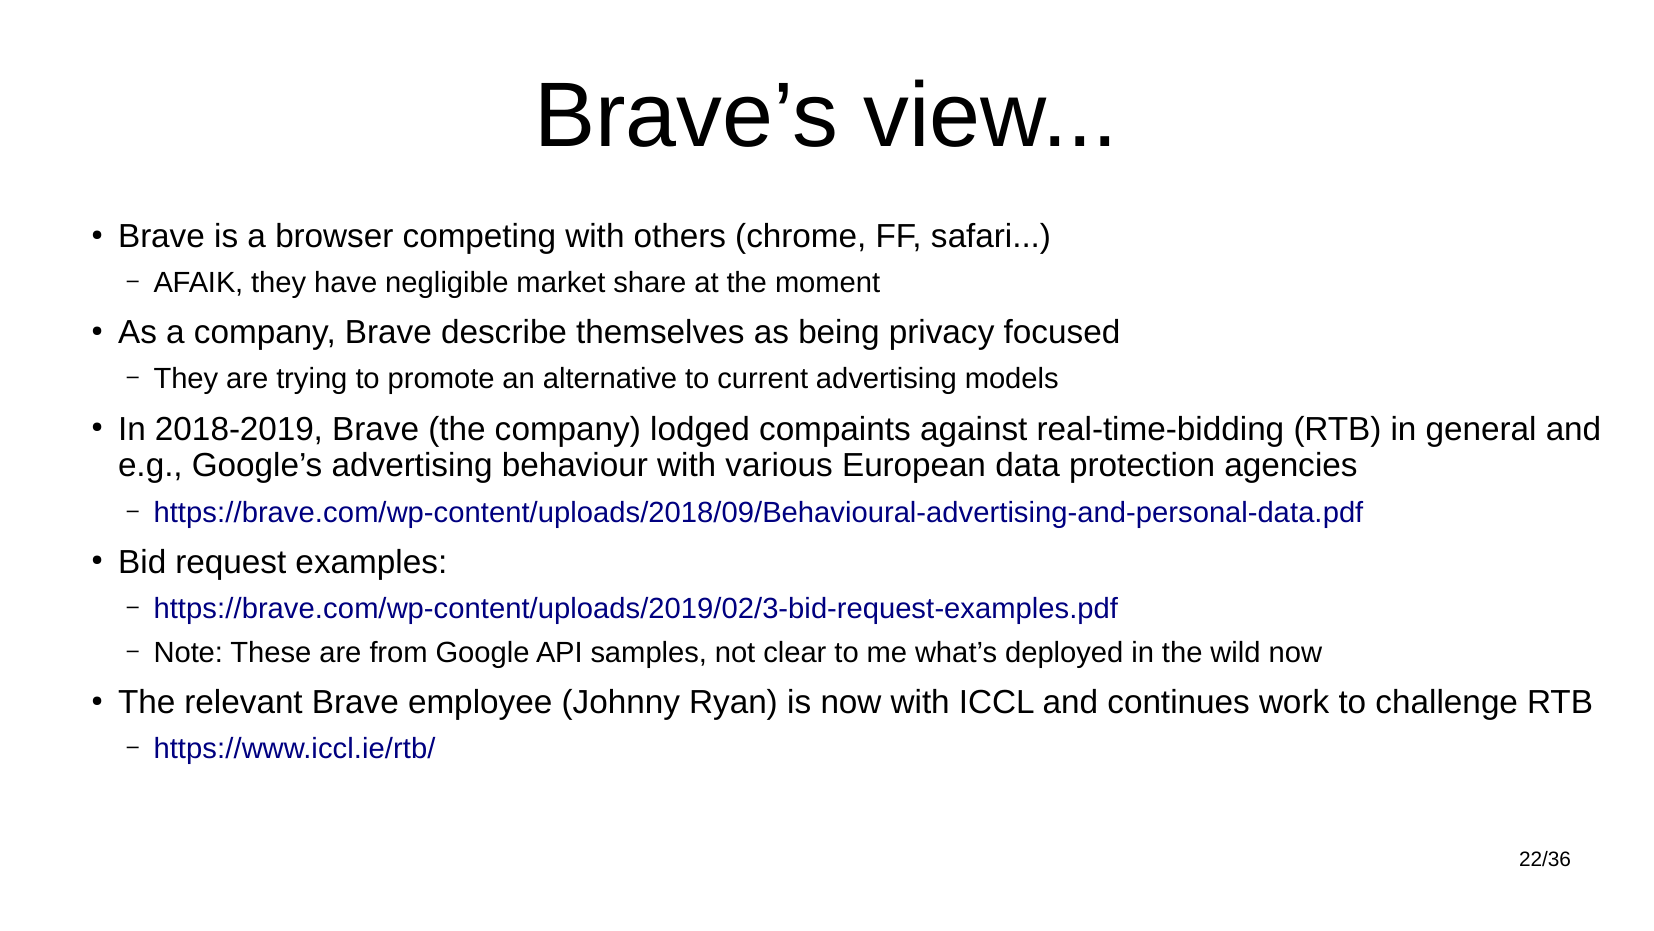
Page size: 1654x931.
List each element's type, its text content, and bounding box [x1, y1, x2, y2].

title Brave’s view... [82, 37, 1571, 193]
list Brave is a browser competing with others (chrome, FF, safari...) AFAIK, they have negligible market share at the moment As a company, Brave describe themselves as being privacy focused They are trying to promote an alternative to current advertising models In 2018-2019, Brave (the company) lodged compaints against real-time-bidding (RTB) in general and e.g., Google’s advertising behaviour with various European data protection agencies https://brave.com/wp-content/uploads/2018/09/Behavioural-advertising-and-personal-data.pdf Bid request examples: https://brave.com/wp-content/uploads/2019/02/3-bid-request-examples.pdf Note: These are from Google API samples, not clear to me what’s deployed in the wild now The relevant Brave employee (Johnny Ryan) is now with ICCL and continues work to challenge RTB https://www.iccl.ie/rtb/ [82, 217, 1619, 804]
